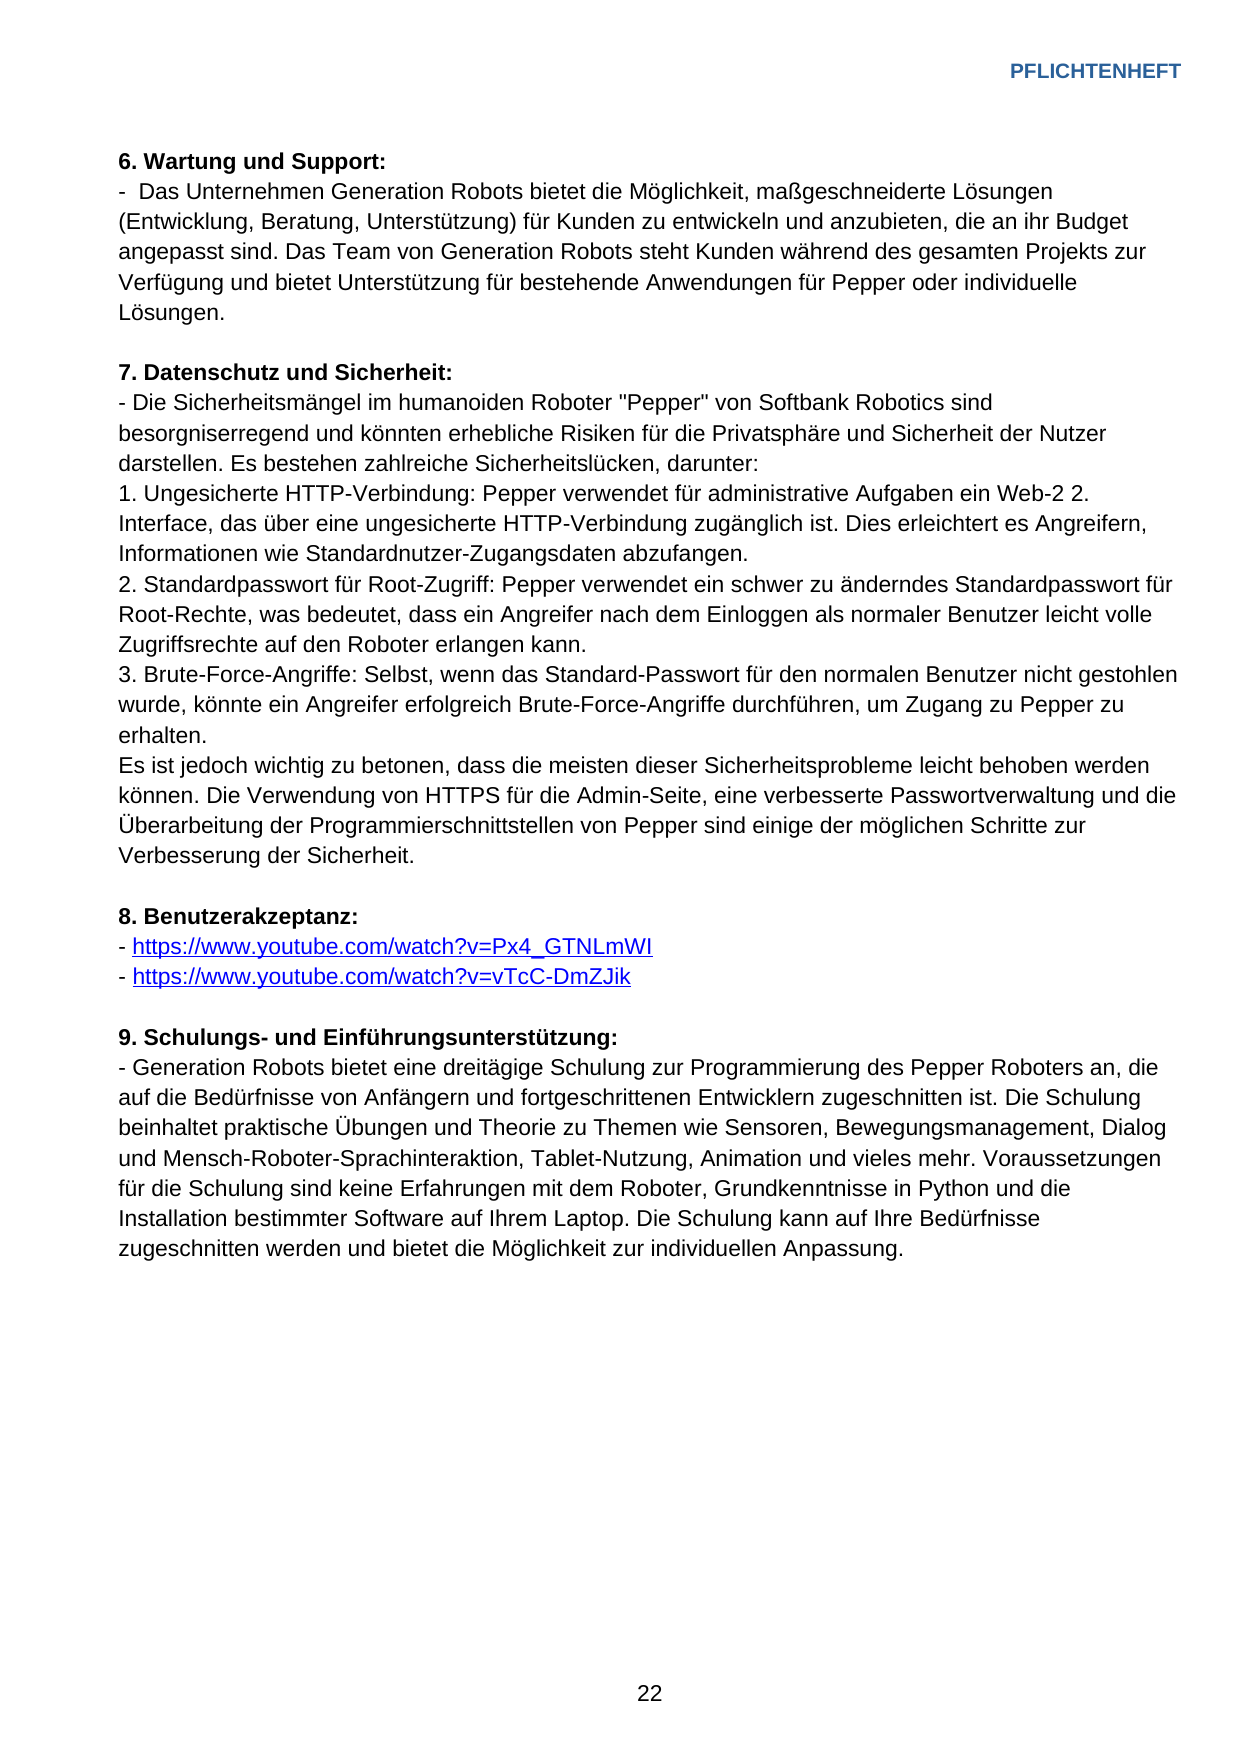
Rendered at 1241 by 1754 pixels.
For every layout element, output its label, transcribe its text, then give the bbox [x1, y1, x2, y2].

text 9. Schulungs- und Einführungsunterstützung: [118, 1024, 1181, 1050]
text - Die Sicherheitsmängel im humanoiden Roboter "Pepper" von Softbank Robotics sind besorgniserregend und könnten erhebliche Risiken für die Privatsphäre und Sicherheit der Nutzer darstellen. Es bestehen zahlreiche Sicherheitslücken, darunter: [118, 389, 1181, 476]
text 2. Standardpasswort für Root-Zugriff: Pepper verwendet ein schwer zu änderndes Standardpasswort für Root-Rechte, was bedeutet, dass ein Angreifer nach dem Einloggen als normaler Benutzer leicht volle Zugriffsrechte auf den Roboter erlangen kann. [118, 571, 1181, 657]
text - https://www.youtube.com/watch?v=Px4_GTNLmWI [118, 933, 1181, 959]
text Es ist jedoch wichtig zu betonen, dass die meisten dieser Sicherheitsprobleme leicht behoben werden können. Die Verwendung von HTTPS für die Admin-Seite, eine verbesserte Passwortverwaltung und die Überarbeitung der Programmierschnittstellen von Pepper sind einige der möglichen Schritte zur Verbesserung der Sicherheit. [118, 752, 1181, 869]
text - https://www.youtube.com/watch?v=vTcC-DmZJik [118, 963, 1181, 990]
text 3. Brute-Force-Angriffe: Selbst, wenn das Standard-Passwort für den normalen Benutzer nicht gestohlen wurde, könnte ein Angreifer erfolgreich Brute-Force-Angriffe durchführen, um Zugang zu Pepper zu erhalten. [118, 661, 1181, 748]
text 1. Ungesicherte HTTP-Verbindung: Pepper verwendet für administrative Aufgaben ein Web-2 2. Interface, das über eine ungesicherte HTTP-Verbindung zugänglich ist. Dies erleichtert es Angreifern, Informationen wie Standardnutzer-Zugangsdaten abzufangen. [118, 480, 1181, 567]
text 8. Benutzerakzeptanz: [118, 903, 1181, 929]
text 6. Wartung und Support: [118, 148, 1181, 174]
text - Das Unternehmen Generation Robots bietet die Möglichkeit, maßgeschneiderte Lösungen (Entwicklung, Beratung, Unterstützung) für Kunden zu entwickeln und anzubieten, die an ihr Budget angepasst sind. Das Team von Generation Robots steht Kunden während des gesamten Projekts zur Verfügung und bietet Unterstützung für bestehende Anwendungen für Pepper oder individuelle Lösungen. [118, 178, 1181, 325]
text 7. Datenschutz und Sicherheit: [118, 359, 1181, 386]
text - Generation Robots bietet eine dreitägige Schulung zur Programmierung des Pepper Roboters an, die auf die Bedürfnisse von Anfängern und fortgeschrittenen Entwicklern zugeschnitten ist. Die Schulung beinhaltet praktische Übungen und Theorie zu Themen wie Sensoren, Bewegungsmanagement, Dialog und Mensch-Roboter-Sprachinteraktion, Tablet-Nutzung, Animation und vieles mehr. Voraussetzungen für die Schulung sind keine Erfahrungen mit dem Roboter, Grundkenntnisse in Python und die Installation bestimmter Software auf Ihrem Laptop. Die Schulung kann auf Ihre Bedürfnisse zugeschnitten werden und bietet die Möglichkeit zur individuellen Anpassung. [118, 1054, 1181, 1262]
